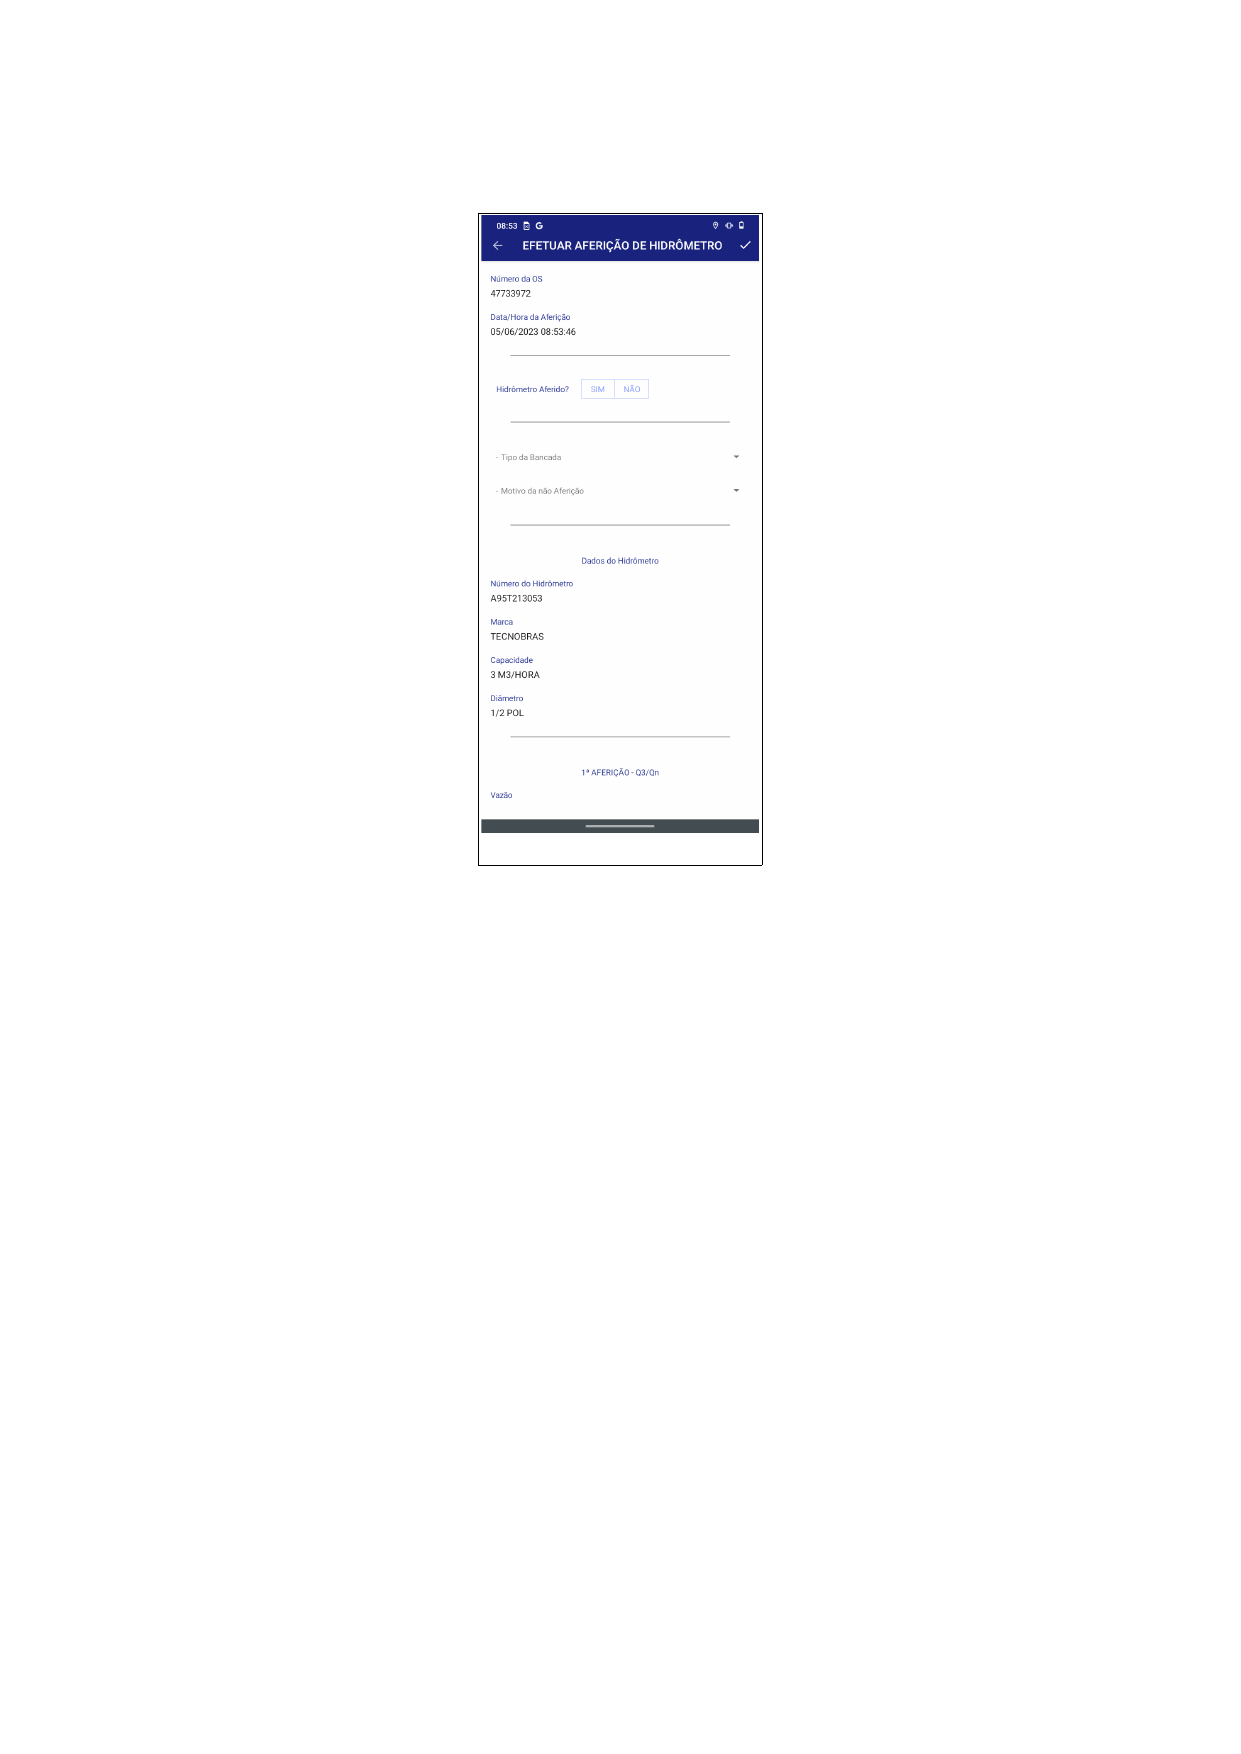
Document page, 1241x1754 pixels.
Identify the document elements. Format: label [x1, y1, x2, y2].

picture [481, 215, 759, 833]
table_header [479, 214, 762, 864]
